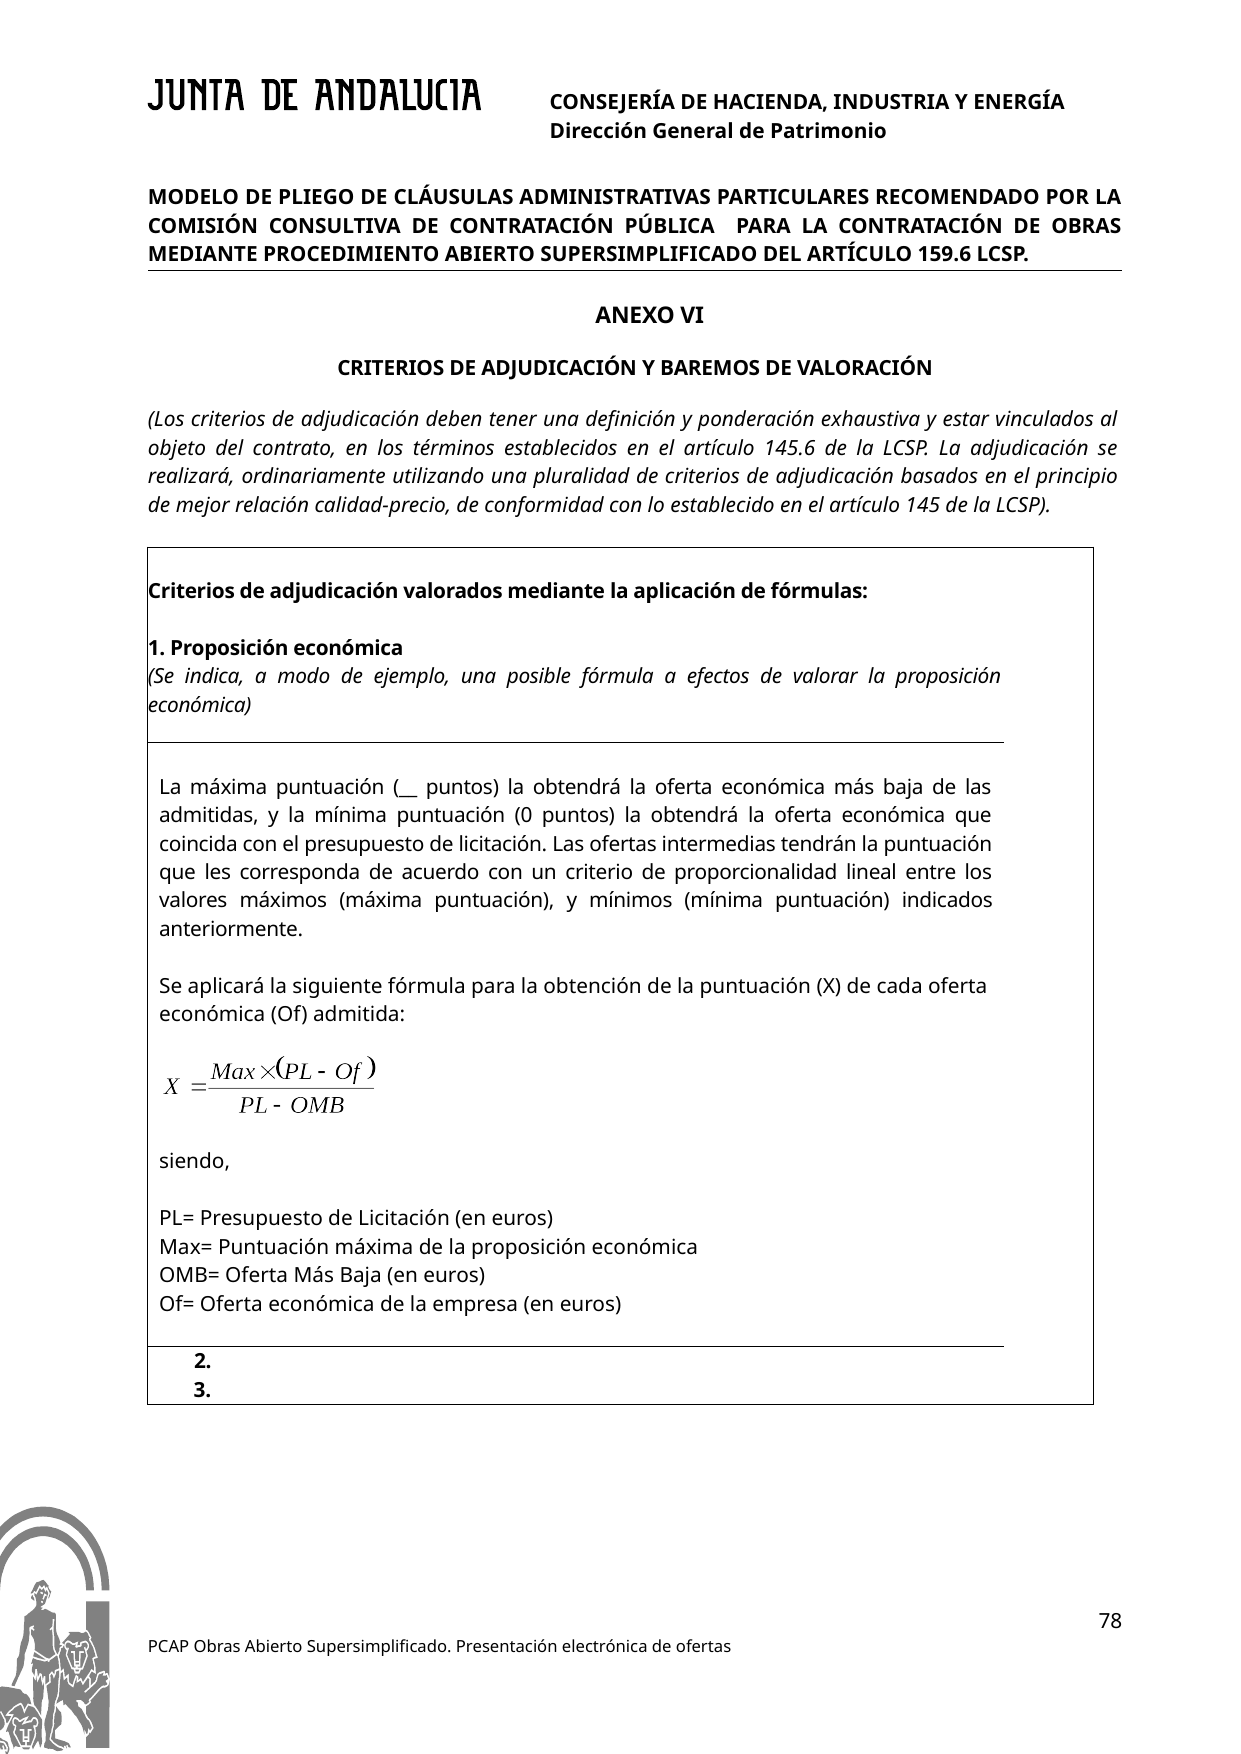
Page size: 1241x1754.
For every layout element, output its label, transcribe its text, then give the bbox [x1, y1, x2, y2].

table_cell siendo, PL= Presupuesto de Licitación (en euros) Max= Puntuación máxima de la proposición económica OMB= Oferta Más Baja (en euros) Of= Oferta económica de la empresa (en euros) [148, 1028, 1004, 1346]
text (Los criterios de adjudicación deben tener una definición y ponderación exhaustiva y estar vinculados al objeto del contrato, en los términos establecidos en el artículo 145.6 de la LCSP. La adjudicación se realizará, ordinariamente utilizando una pluralidad de criterios de adjudicación basados en el principio de mejor relación calidad-precio, de conformidad con lo establecido en el artículo 145 de la LCSP). [148, 404, 1122, 518]
text CRITERIOS DE ADJUDICACIÓN Y BAREMOS DE VALORACIÓN [148, 353, 1122, 382]
table_cell La máxima puntuación (__ puntos) la obtendrá la oferta económica más baja de las admitidas, y la mínima puntuación (0 puntos) la obtendrá la oferta económica que coincida con el presupuesto de licitación. Las ofertas intermedias tendrán la puntuación que les corresponda de acuerdo con un criterio de proporcionalidad lineal entre los valores máximos (máxima puntuación), y mínimos (mínima puntuación) indicados anteriormente. Se aplicará la siguiente fórmula para la obtención de la puntuación (X) de cada oferta económica (Of) admitida: [148, 772, 1004, 1028]
table_header [148, 743, 727, 772]
table_header [1004, 548, 1048, 1403]
table_header [727, 743, 1004, 772]
text MODELO DE PLIEGO DE CLÁUSULAS ADMINISTRATIVAS PARTICULARES RECOMENDADO POR LA COMISIÓN CONSULTIVA DE CONTRATACIÓN PÚBLICA PARA LA CONTRATACIÓN DE OBRAS MEDIANTE PROCEDIMIENTO ABIERTO SUPERSIMPLIFICADO DEL ARTÍCULO 159.6 LCSP. [148, 182, 1122, 270]
table_header [1048, 548, 1093, 1403]
text ANEXO VI [177, 299, 1122, 331]
table_header 2. 3. [148, 1347, 1004, 1403]
table_header Criterios de adjudicación valorados mediante la aplicación de fórmulas: 1. Proposición económica (Se indica, a modo de ejemplo, una posible fórmula a efectos de valorar la proposición económica) [148, 548, 1004, 742]
